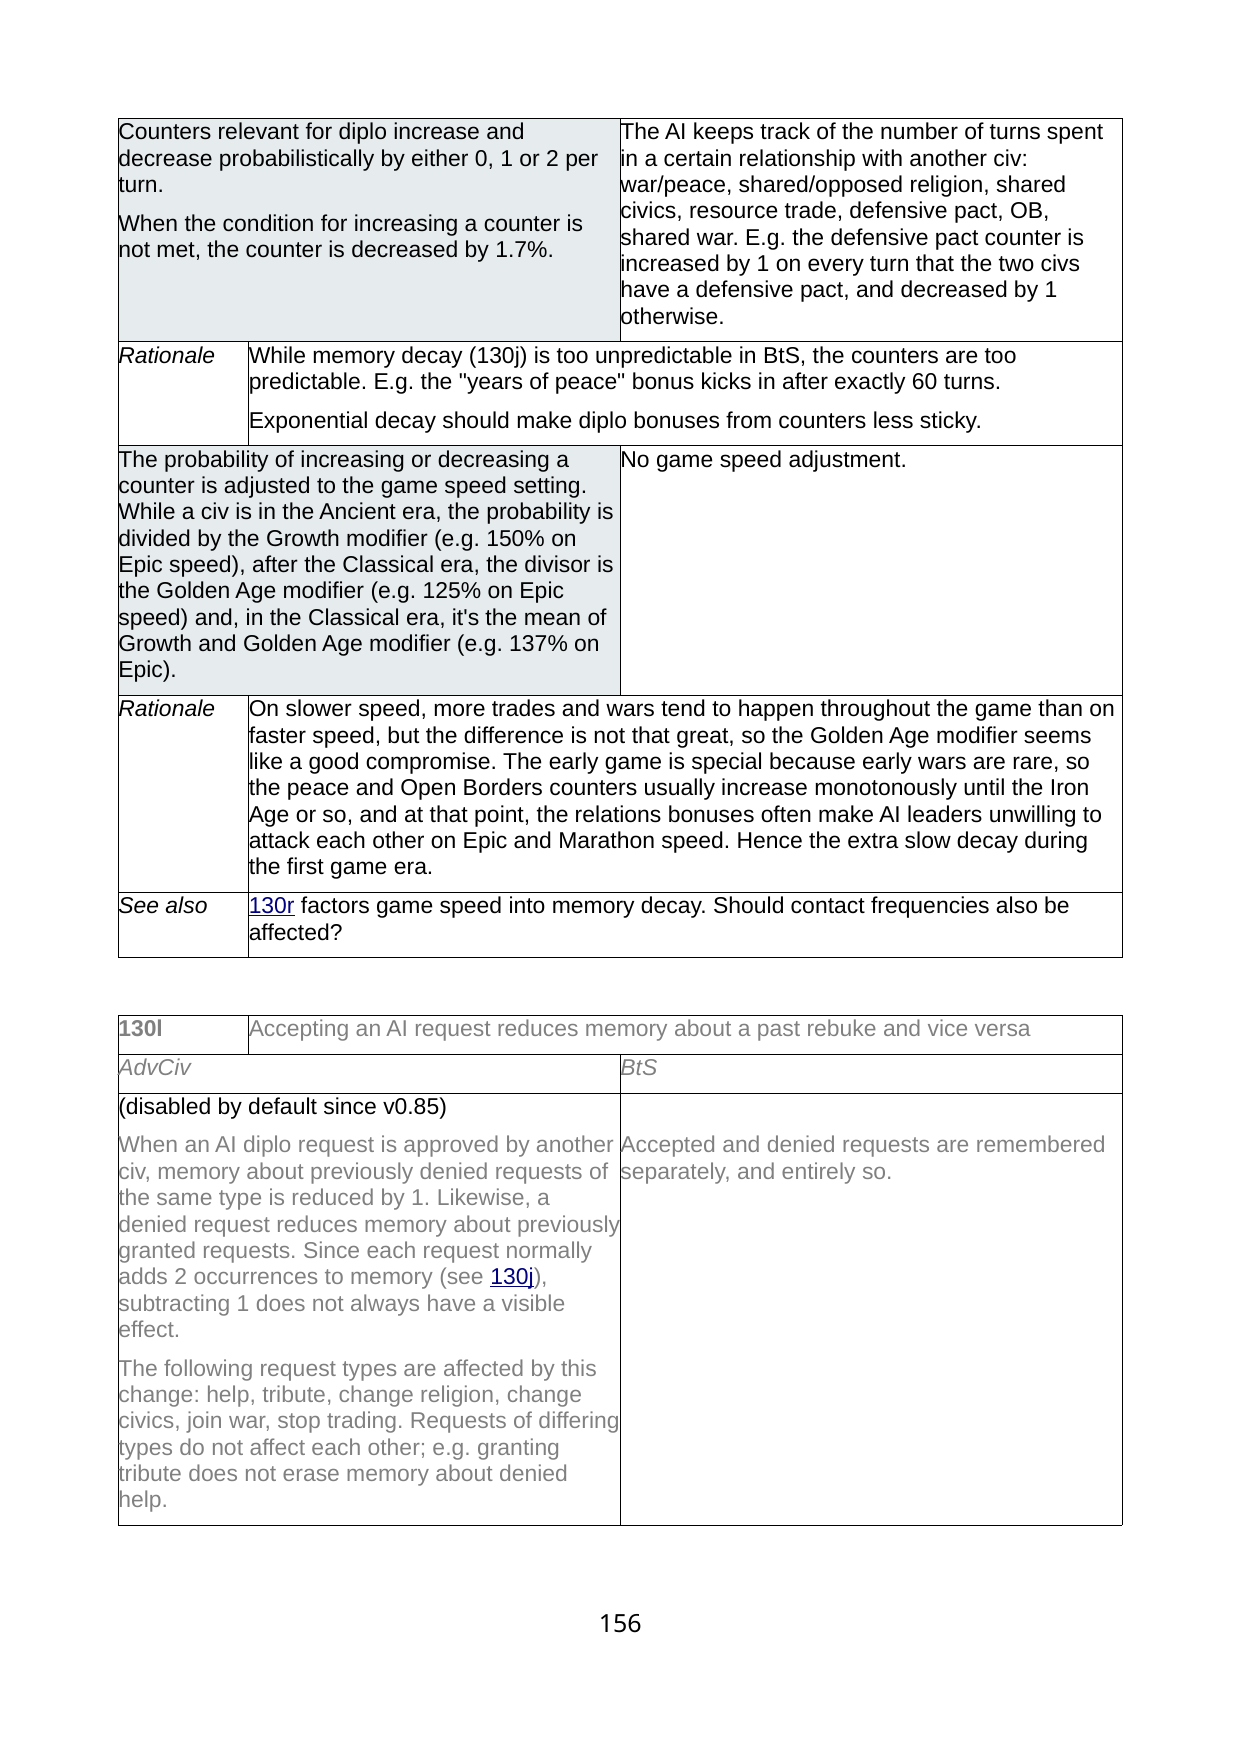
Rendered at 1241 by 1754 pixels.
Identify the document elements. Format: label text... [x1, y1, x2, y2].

table_cell On slower speed, more trades and wars tend to happen throughout the game than on faster speed, but the difference is not that great, so the Golden Age modifier seems like a good compromise. The early game is special because early wars are rare, so the peace and Open Borders counters usually increase monotonously until the Iron Age or so, and at that point, the relations bonuses often make AI leaders unwilling to attack each other on Epic and Marathon speed. Hence the extra slow decay during the first game era. [249, 696, 1122, 892]
table_header Accepting an AI request reduces memory about a past rebuke and vice versa [249, 1016, 1122, 1054]
table_cell The probability of increasing or decreasing a counter is adjusted to the game speed setting. While a civ is in the Ancient era, the probability is divided by the Growth modifier (e.g. 150% on Epic speed), after the Classical era, the divisor is the Golden Age modifier (e.g. 125% on Epic speed) and, in the Classical era, it's the mean of Growth and Golden Age modifier (e.g. 137% on Epic). [119, 446, 620, 695]
table_cell Accepted and denied requests are remembered separately, and entirely so. [621, 1094, 1122, 1525]
table_cell Rationale [119, 342, 248, 445]
table_cell (disabled by default since v0.85) When an AI diplo request is approved by another civ, memory about previously denied requests of the same type is reduced by 1. Likewise, a denied request reduces memory about previously granted requests. Since each request normally adds 2 occurrences to memory (see 130j), subtracting 1 does not always have a visible effect. The following request types are affected by this change: help, tribute, change religion, change civics, join war, stop trading. Requests of differing types do not affect each other; e.g. granting tribute does not erase memory about denied help. [119, 1094, 620, 1525]
table_cell No game speed adjustment. [621, 446, 1122, 695]
table_cell BtS [621, 1055, 1122, 1093]
table_cell Counters relevant for diplo increase and decrease probabilistically by either 0, 1 or 2 per turn. When the condition for increasing a counter is not met, the counter is decreased by 1.7%. [119, 119, 620, 341]
table_cell While memory decay (130j) is too unpredictable in BtS, the counters are too predictable. E.g. the "years of peace" bonus kicks in after exactly 60 turns. Exponential decay should make diplo bonuses from counters less sticky. [249, 342, 1122, 445]
table_cell See also [119, 893, 248, 957]
table_cell 130r factors game speed into memory decay. Should contact frequencies also be affected? [249, 893, 1122, 957]
table_cell Rationale [119, 696, 248, 892]
table_cell AdvCiv [119, 1055, 620, 1093]
table_header 130l [119, 1016, 248, 1054]
table_cell The AI keeps track of the number of turns spent in a certain relationship with another civ: war/peace, shared/opposed religion, shared civics, resource trade, defensive pact, OB, shared war. E.g. the defensive pact counter is increased by 1 on every turn that the two civs have a defensive pact, and decreased by 1 otherwise. [621, 119, 1122, 341]
